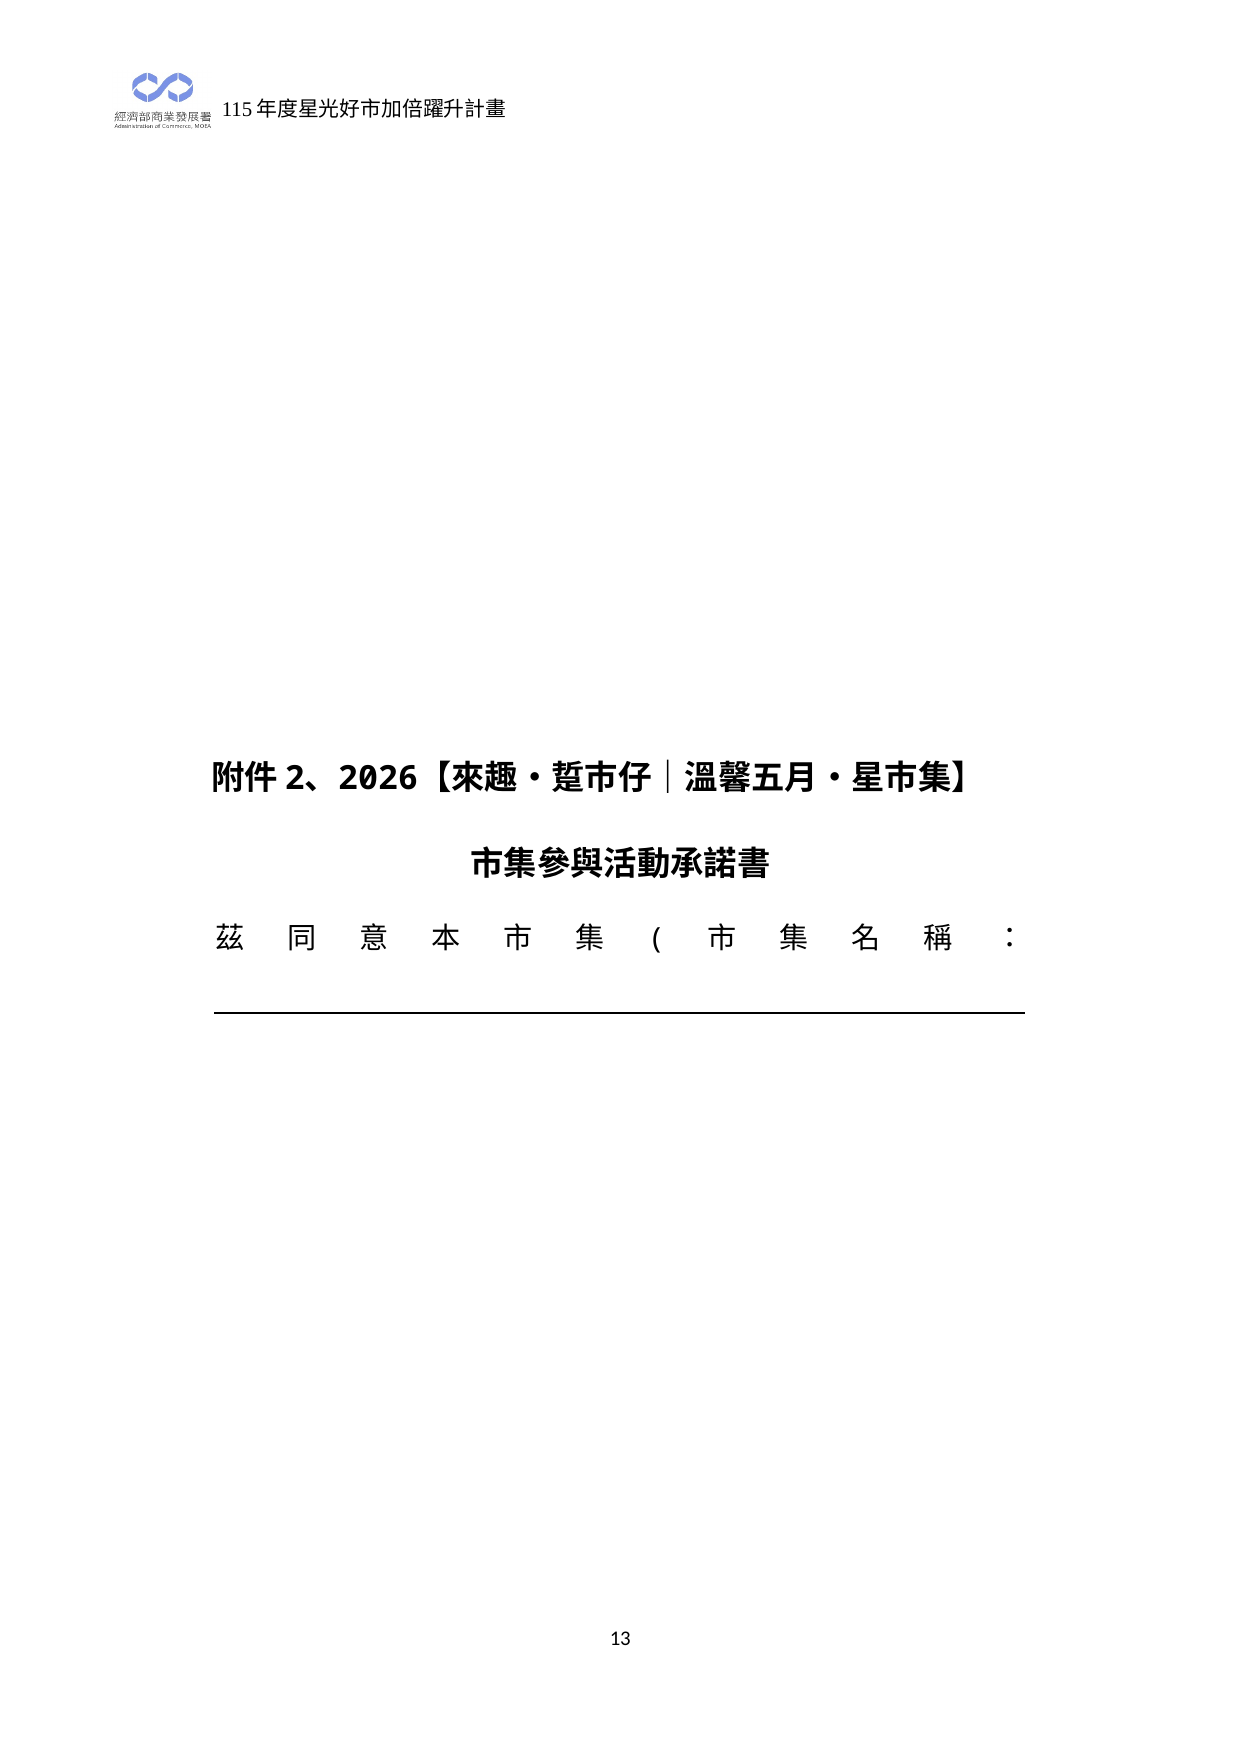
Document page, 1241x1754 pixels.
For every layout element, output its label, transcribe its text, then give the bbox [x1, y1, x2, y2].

text [214, 1014, 1025, 1019]
text 茲同意本市集(市集名稱： [214, 894, 1025, 1012]
subtitle 附件2、2026【來趣・踅市仔｜溫馨五月・星市集】 [68, 733, 1128, 796]
text 市集參與活動承諾書 [112, 819, 1128, 882]
